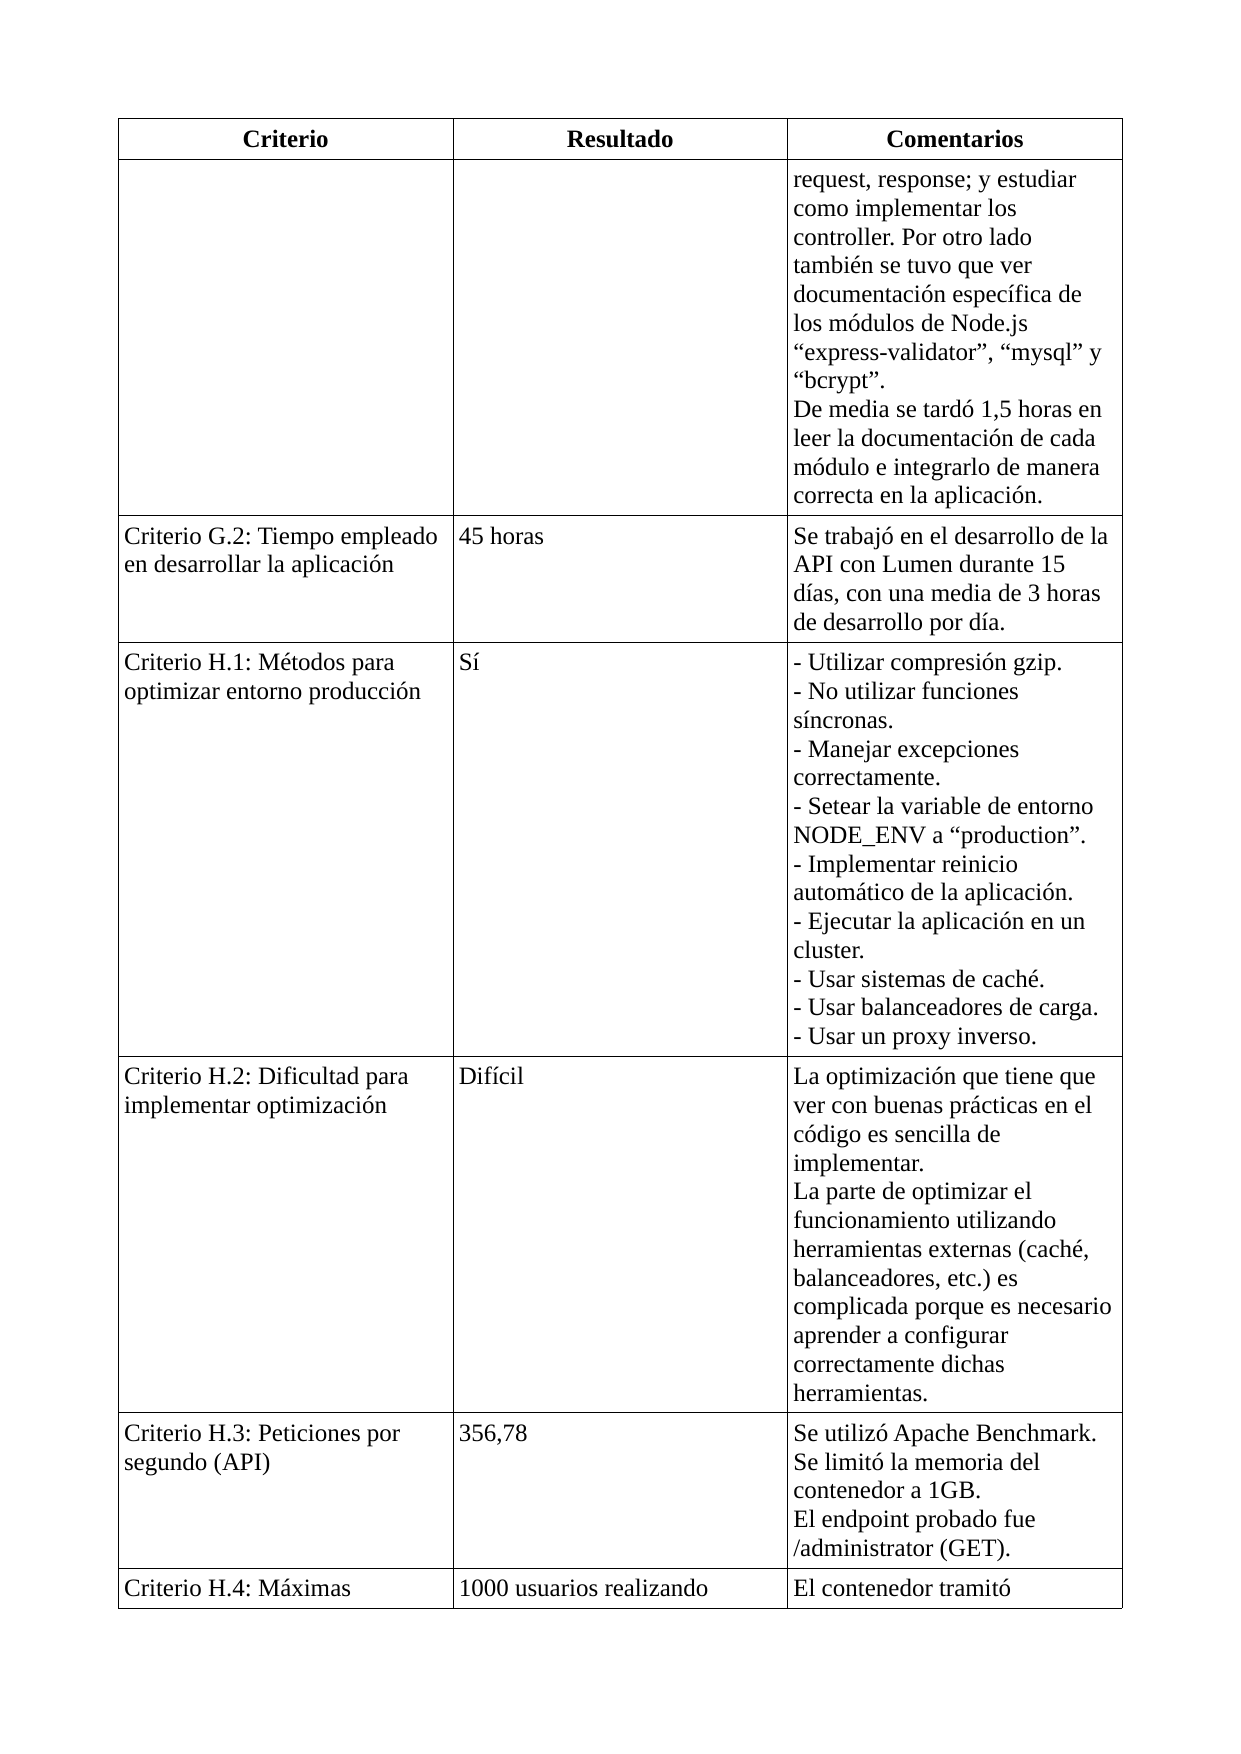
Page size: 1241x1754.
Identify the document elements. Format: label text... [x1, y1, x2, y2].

table_header Criterio [119, 119, 453, 158]
table_cell Sí [454, 643, 787, 1056]
table_cell 1000 usuarios realizando [454, 1569, 787, 1608]
table_cell Criterio H.1: Métodos para optimizar entorno producción [119, 643, 453, 1056]
table_cell Criterio H.2: Dificultad para implementar optimización [119, 1057, 453, 1412]
table_cell Difícil [454, 1057, 787, 1412]
table_cell Criterio H.3: Peticiones por segundo (API) [119, 1413, 453, 1567]
table_cell [119, 160, 453, 515]
table_header Comentarios [788, 119, 1122, 158]
table_cell Se trabajó en el desarrollo de la API con Lumen durante 15 días, con una media de 3 horas de desarrollo por día. [788, 516, 1122, 642]
table_cell 45 horas [454, 516, 787, 642]
table_cell [454, 160, 787, 515]
table_cell Criterio G.2: Tiempo empleado en desarrollar la aplicación [119, 516, 453, 642]
table_cell 356,78 [454, 1413, 787, 1567]
table_header Resultado [454, 119, 787, 158]
table_cell request, response; y estudiar como implementar los controller. Por otro lado también se tuvo que ver documentación específica de los módulos de Node.js “express-validator”, “mysql” y “bcrypt”. De media se tardó 1,5 horas en leer la documentación de cada módulo e integrarlo de manera correcta en la aplicación. [788, 160, 1122, 515]
table_cell La optimización que tiene que ver con buenas prácticas en el código es sencilla de implementar. La parte de optimizar el funcionamiento utilizando herramientas externas (caché, balanceadores, etc.) es complicada porque es necesario aprender a configurar correctamente dichas herramientas. [788, 1057, 1122, 1412]
table_cell Criterio H.4: Máximas [119, 1569, 453, 1608]
table_cell Se utilizó Apache Benchmark. Se limitó la memoria del contenedor a 1GB. El endpoint probado fue /administrator (GET). [788, 1413, 1122, 1567]
table_cell - Utilizar compresión gzip. - No utilizar funciones síncronas. - Manejar excepciones correctamente. - Setear la variable de entorno NODE_ENV a “production”. - Implementar reinicio automático de la aplicación. - Ejecutar la aplicación en un cluster. - Usar sistemas de caché. - Usar balanceadores de carga. - Usar un proxy inverso. [788, 643, 1122, 1056]
table_cell El contenedor tramitó [788, 1569, 1122, 1608]
